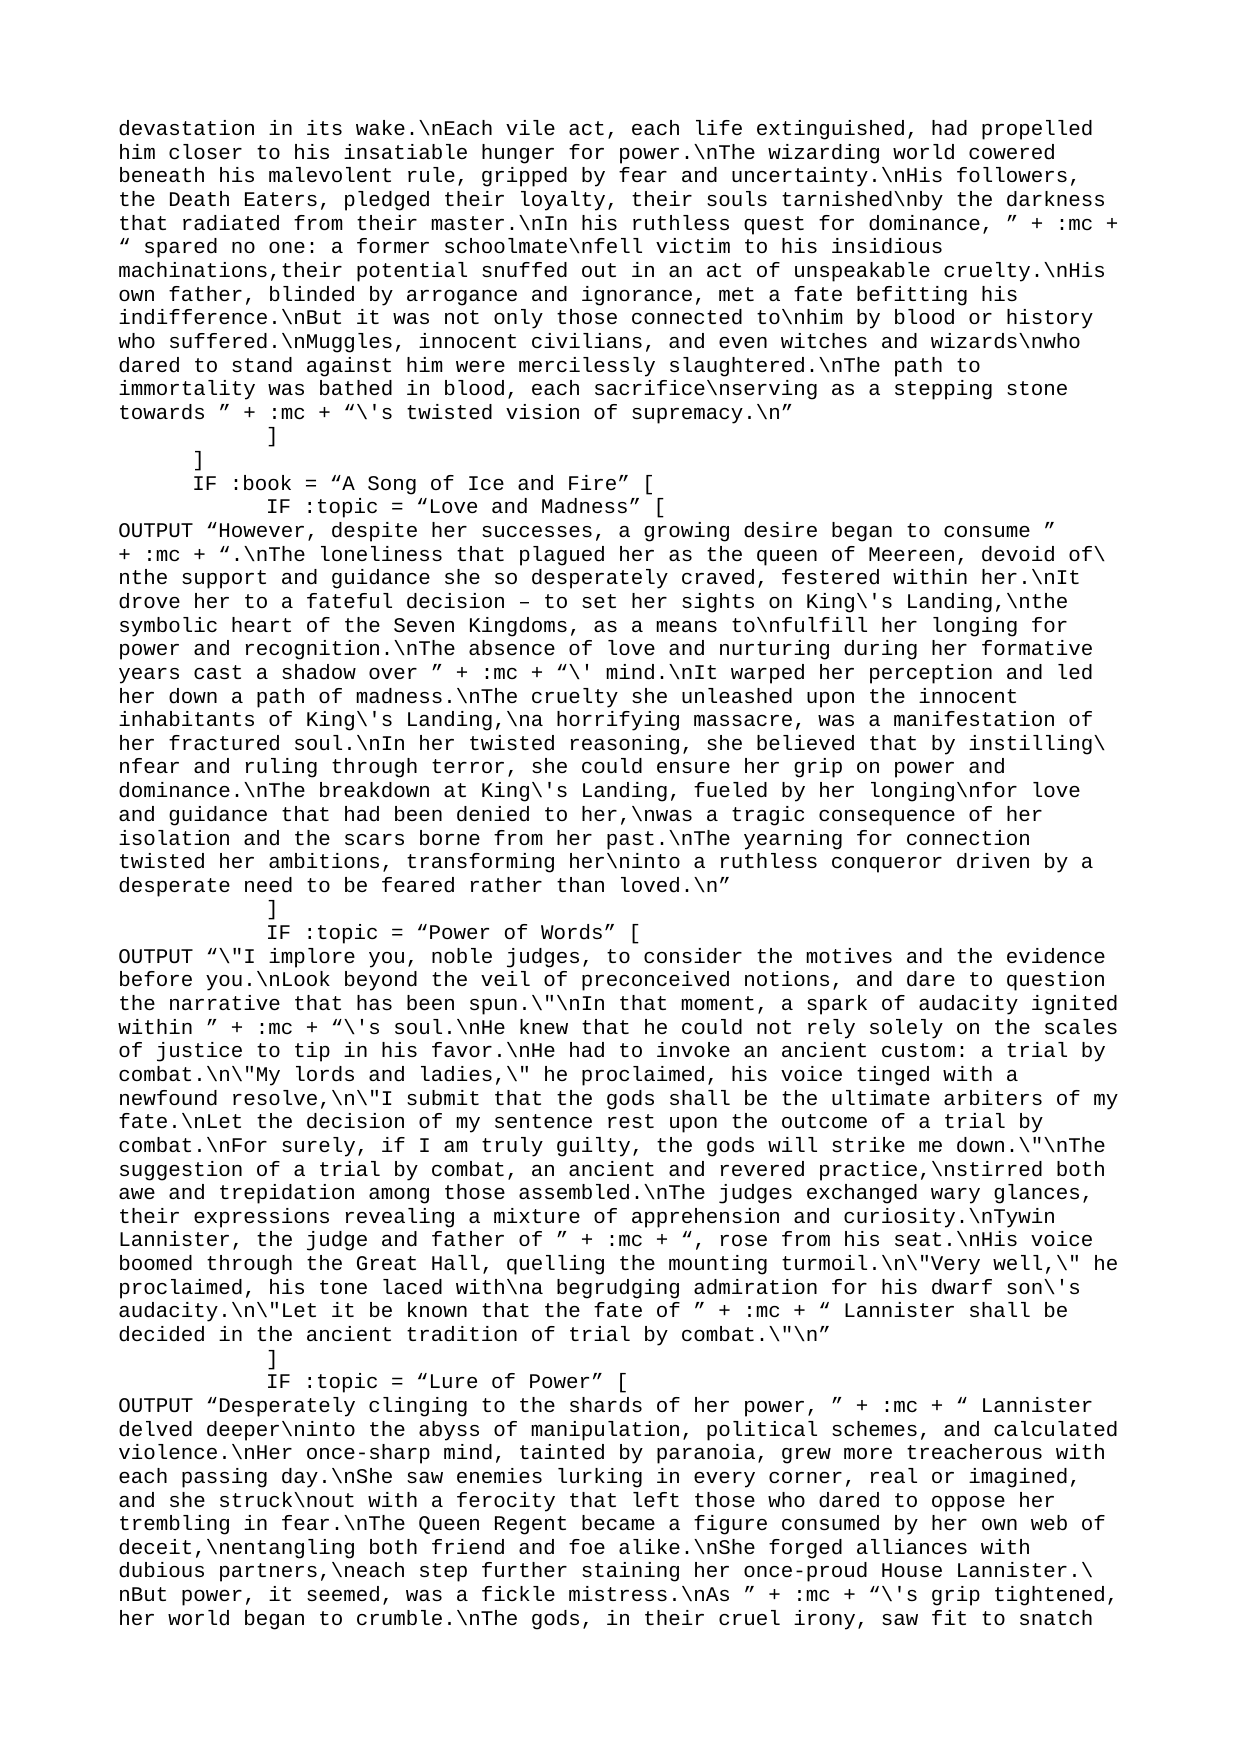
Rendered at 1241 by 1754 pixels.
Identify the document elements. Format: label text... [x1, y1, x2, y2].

text ] [118, 898, 1122, 922]
text IF :topic = “Power of Words” [ [118, 922, 1122, 946]
text OUTPUT “However, despite her successes, a growing desire began to consume ” + :mc + “.\nThe loneliness that plagued her as the queen of Meereen, devoid of\nthe support and guidance she so desperately craved, festered within her.\nIt drove her to a fateful decision – to set her sights on King\'s Landing,\nthe symbolic heart of the Seven Kingdoms, as a means to\nfulfill her longing for power and recognition.\nThe absence of love and nurturing during her formative years cast a shadow over ” + :mc + “\' mind.\nIt warped her perception and led her down a path of madness.\nThe cruelty she unleashed upon the innocent inhabitants of King\'s Landing,\na horrifying massacre, was a manifestation of her fractured soul.\nIn her twisted reasoning, she believed that by instilling\nfear and ruling through terror, she could ensure her grip on power and dominance.\nThe breakdown at King\'s Landing, fueled by her longing\nfor love and guidance that had been denied to her,\nwas a tragic consequence of her isolation and the scars borne from her past.\nThe yearning for connection twisted her ambitions, transforming her\ninto a ruthless conqueror driven by a desperate need to be feared rather than loved.\n” [118, 520, 1122, 898]
text OUTPUT “Desperately clinging to the shards of her power, ” + :mc + “ Lannister delved deeper\ninto the abyss of manipulation, political schemes, and calculated violence.\nHer once-sharp mind, tainted by paranoia, grew more treacherous with each passing day.\nShe saw enemies lurking in every corner, real or imagined, and she struck\nout with a ferocity that left those who dared to oppose her trembling in fear.\nThe Queen Regent became a figure consumed by her own web of deceit,\nentangling both friend and foe alike.\nShe forged alliances with dubious partners,\neach step further staining her once-proud House Lannister.\nBut power, it seemed, was a fickle mistress.\nAs ” + :mc + “\'s grip tightened, her world began to crumble.\nThe gods, in their cruel irony, saw fit to snatch [118, 1395, 1122, 1631]
text IF :topic = “Lure of Power” [ [118, 1371, 1122, 1395]
text devastation in its wake.\nEach vile act, each life extinguished, had propelled him closer to his insatiable hunger for power.\nThe wizarding world cowered beneath his malevolent rule, gripped by fear and uncertainty.\nHis followers, the Death Eaters, pledged their loyalty, their souls tarnished\nby the darkness that radiated from their master.\nIn his ruthless quest for dominance, ” + :mc + “ spared no one: a former schoolmate\nfell victim to his insidious machinations,their potential snuffed out in an act of unspeakable cruelty.\nHis own father, blinded by arrogance and ignorance, met a fate befitting his indifference.\nBut it was not only those connected to\nhim by blood or history who suffered.\nMuggles, innocent civilians, and even witches and wizards\nwho dared to stand against him were mercilessly slaughtered.\nThe path to immortality was bathed in blood, each sacrifice\nserving as a stepping stone towards ” + :mc + “\'s twisted vision of supremacy.\n” [118, 118, 1122, 426]
text IF :book = “A Song of Ice and Fire” [ [118, 473, 1122, 496]
text ] [118, 1348, 1122, 1371]
text OUTPUT “\"I implore you, noble judges, to consider the motives and the evidence before you.\nLook beyond the veil of preconceived notions, and dare to question the narrative that has been spun.\"\nIn that moment, a spark of audacity ignited within ” + :mc + “\'s soul.\nHe knew that he could not rely solely on the scales of justice to tip in his favor.\nHe had to invoke an ancient custom: a trial by combat.\n\"My lords and ladies,\" he proclaimed, his voice tinged with a newfound resolve,\n\"I submit that the gods shall be the ultimate arbiters of my fate.\nLet the decision of my sentence rest upon the outcome of a trial by combat.\nFor surely, if I am truly guilty, the gods will strike me down.\"\nThe suggestion of a trial by combat, an ancient and revered practice,\nstirred both awe and trepidation among those assembled.\nThe judges exchanged wary glances, their expressions revealing a mixture of apprehension and curiosity.\nTywin Lannister, the judge and father of ” + :mc + “, rose from his seat.\nHis voice boomed through the Great Hall, quelling the mounting turmoil.\n\"Very well,\" he proclaimed, his tone laced with\na begrudging admiration for his dwarf son\'s audacity.\n\"Let it be known that the fate of ” + :mc + “ Lannister shall be decided in the ancient tradition of trial by combat.\"\n” [118, 946, 1122, 1348]
text ] [118, 426, 1122, 449]
text IF :topic = “Love and Madness” [ [118, 496, 1122, 520]
text ] [118, 449, 1122, 473]
